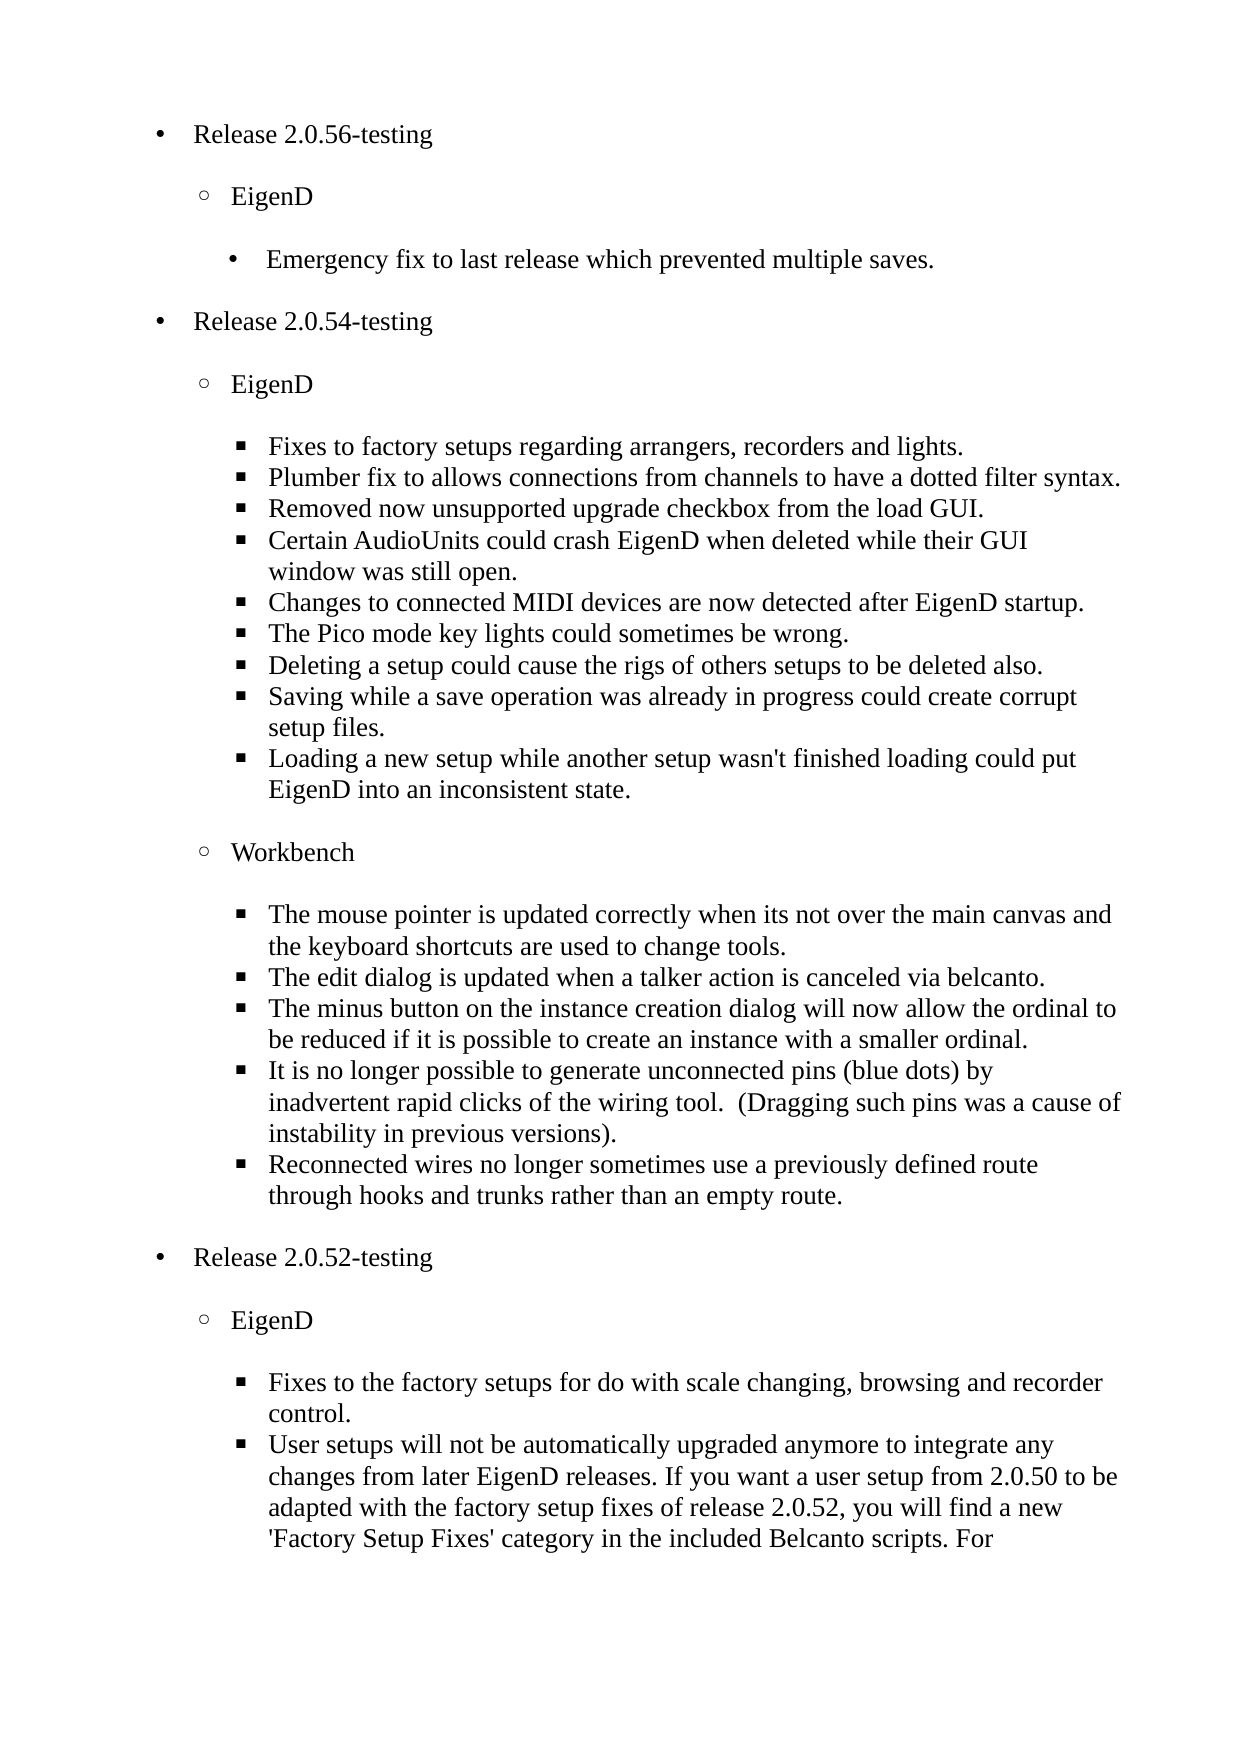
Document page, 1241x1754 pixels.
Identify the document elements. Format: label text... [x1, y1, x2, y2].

list Fixes to factory setups regarding arrangers, recorders and lights. [231, 430, 1122, 461]
list Saving while a save operation was already in progress could create corrupt setup files. [231, 680, 1122, 742]
list It is no longer possible to generate unconnected pins (blue dots) by inadvertent rapid clicks of the wiring tool. (Dragging such pins was a cause of instability in previous versions). [231, 1054, 1122, 1148]
list EigenD [193, 181, 1122, 212]
list The Pico mode key lights could sometimes be wrong. [231, 617, 1122, 649]
list Emergency fix to last release which prevented multiple saves. [228, 243, 1122, 274]
list EigenD [193, 368, 1122, 399]
list Certain AudioUnits could crash EigenD when deleted while their GUI window was still open. [231, 524, 1122, 586]
list User setups will not be automatically upgraded anymore to integrate any changes from later EigenD releases. If you want a user setup from 2.0.50 to be adapted with the factory setup fixes of release 2.0.52, you will find a new 'Factory Setup Fixes' category in the included Belcanto scripts. For [231, 1429, 1122, 1553]
list Deleting a setup could cause the rigs of others setups to be deleted also. [231, 649, 1122, 680]
list Changes to connected MIDI devices are now detected after EigenD startup. [231, 586, 1122, 617]
list Reconnected wires no longer sometimes use a previously defined route through hooks and trunks rather than an empty route. [231, 1148, 1122, 1210]
list Loading a new setup while another setup wasn't finished loading could put EigenD into an inconsistent state. [231, 742, 1122, 805]
list The mouse pointer is updated correctly when its not over the main canvas and the keyboard shortcuts are used to change tools. [231, 898, 1122, 961]
list Workbench [193, 836, 1122, 867]
list The minus button on the instance creation dialog will now allow the ordinal to be reduced if it is possible to create an instance with a smaller ordinal. [231, 992, 1122, 1054]
list Release 2.0.52-testing [156, 1241, 1122, 1273]
list Release 2.0.56-testing [156, 118, 1122, 149]
list Plumber fix to allows connections from channels to have a dotted filter syntax. [231, 461, 1122, 493]
list The edit dialog is updated when a talker action is canceled via belcanto. [231, 961, 1122, 992]
list EigenD [193, 1304, 1122, 1335]
list Release 2.0.54-testing [156, 305, 1122, 337]
list Fixes to the factory setups for do with scale changing, browsing and recorder control. [231, 1366, 1122, 1429]
list Removed now unsupported upgrade checkbox from the load GUI. [231, 493, 1122, 524]
